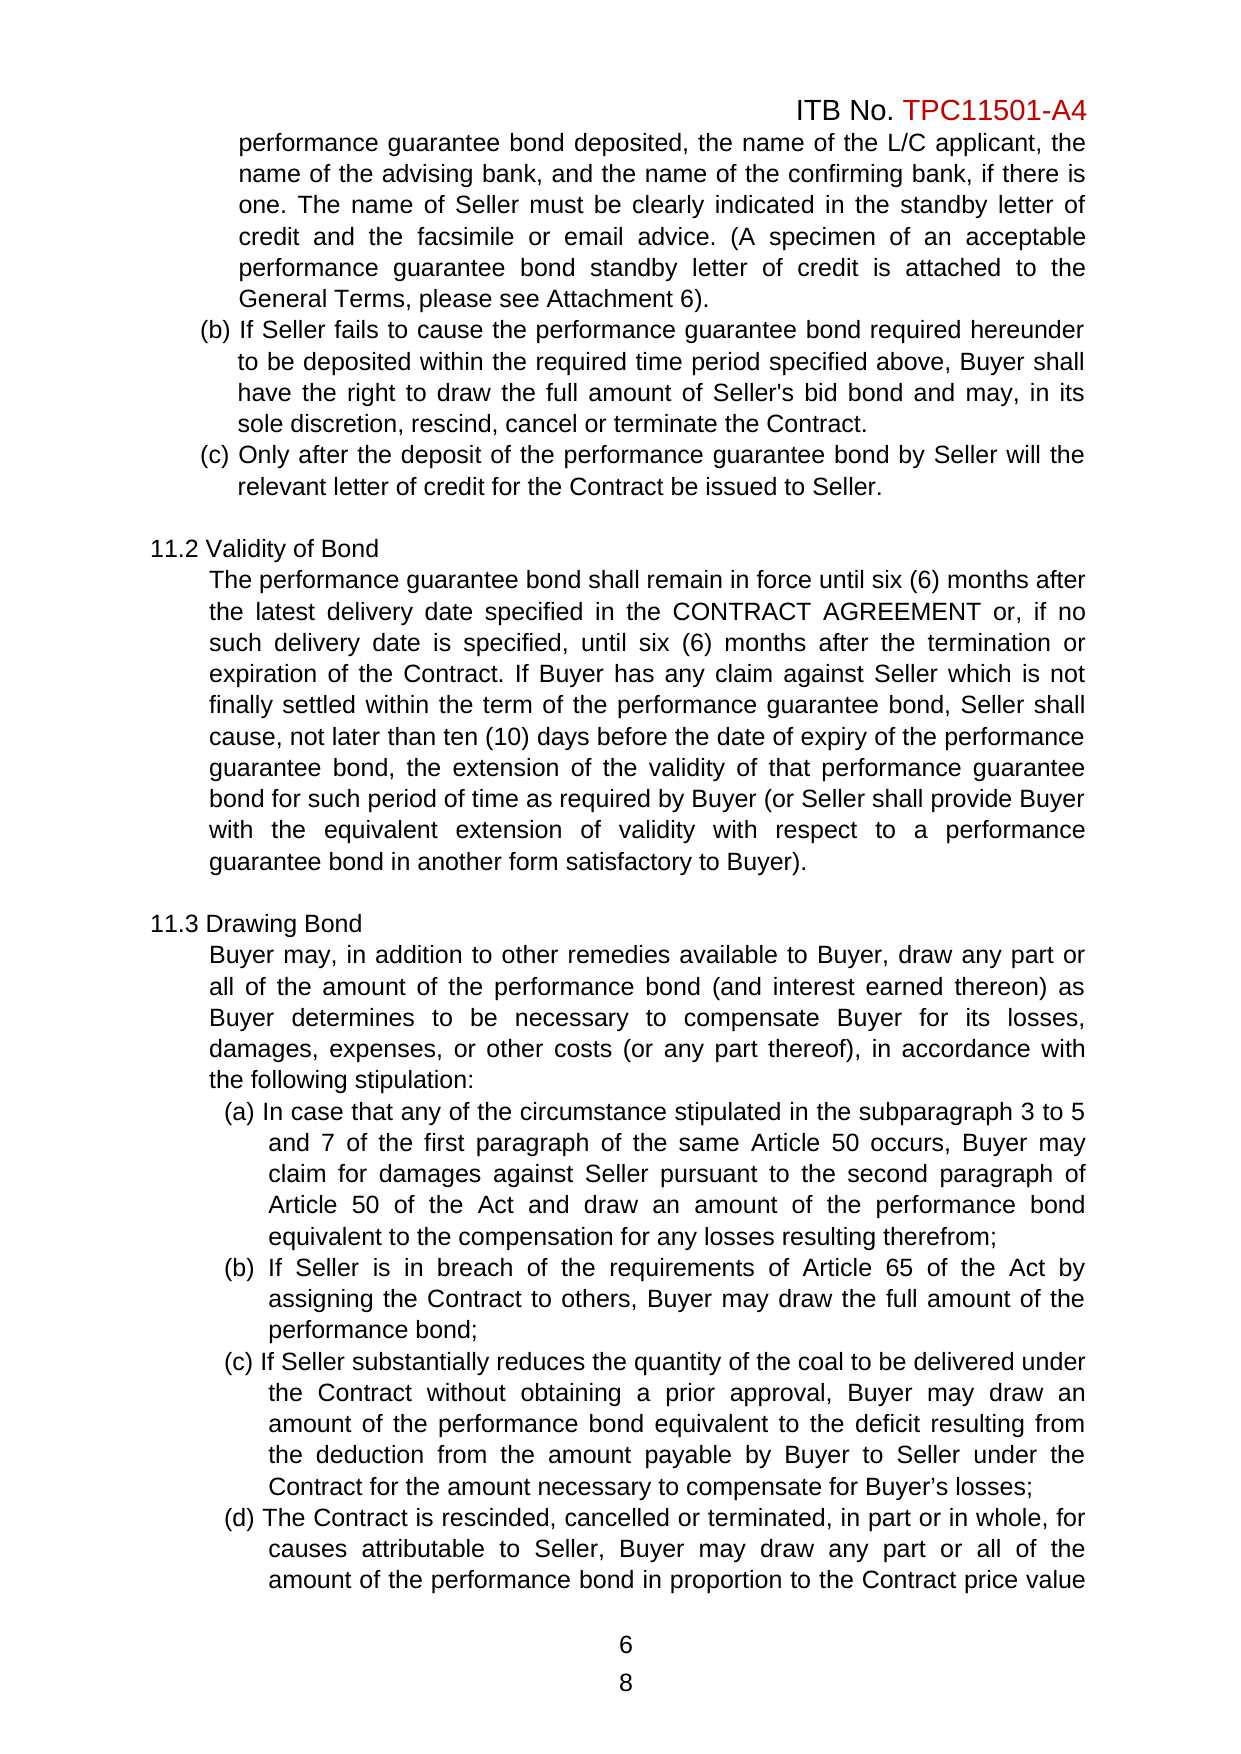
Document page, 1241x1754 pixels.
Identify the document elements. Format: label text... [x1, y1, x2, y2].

text (c) Only after the deposit of the performance guarantee bond by Seller will the relevant letter of credit for the Contract be issued to Seller. [200, 439, 1086, 501]
text Buyer may, in addition to other remedies available to Buyer, draw any part or all of the amount of the performance bond (and interest earned thereon) as Buyer determines to be necessary to compensate Buyer for its losses, damages, expenses, or other costs (or any part thereof), in accordance with the following stipulation: [209, 939, 1087, 1095]
text (b) If Seller is in breach of the requirements of Article 65 of the Act by assigning the Contract to others, Buyer may draw the full amount of the performance bond; [224, 1251, 1087, 1345]
text (c) If Seller substantially reduces the quantity of the coal to be delivered under the Contract without obtaining a prior approval, Buyer may draw an amount of the performance bond equivalent to the deficit resulting from the deduction from the amount payable by Buyer to Seller under the Contract for the amount necessary to compensate for Buyer’s losses; [224, 1345, 1087, 1501]
text (b) If Seller fails to cause the performance guarantee bond required hereunder to be deposited within the required time period specified above, Buyer shall have the right to draw the full amount of Seller's bid bond and may, in its sole discretion, rescind, cancel or terminate the Contract. [200, 314, 1086, 439]
text 11.2 Validity of Bond [150, 532, 1086, 564]
text performance guarantee bond deposited, the name of the L/C applicant, the name of the advising bank, and the name of the confirming bank, if there is one. The name of Seller must be clearly indicated in the standby letter of credit and the facsimile or email advice. (A specimen of an acceptable performance guarantee bond standby letter of credit is attached to the General Terms, please see Attachment 6). [224, 126, 1087, 314]
text (d) The Contract is rescinded, cancelled or terminated, in part or in whole, for causes attributable to Seller, Buyer may draw any part or all of the amount of the performance bond in proportion to the Contract price value [224, 1501, 1087, 1595]
text 11.3 Drawing Bond [150, 907, 1087, 939]
text (a) In case that any of the circumstance stipulated in the subparagraph 3 to 5 and 7 of the first paragraph of the same Article 50 occurs, Buyer may claim for damages against Seller pursuant to the second paragraph of Article 50 of the Act and draw an amount of the performance bond equivalent to the compensation for any losses resulting therefrom; [224, 1095, 1087, 1251]
text The performance guarantee bond shall remain in force until six (6) months after the latest delivery date specified in the CONTRACT AGREEMENT or, if no such delivery date is specified, until six (6) months after the termination or expiration of the Contract. If Buyer has any claim against Seller which is not finally settled within the term of the performance guarantee bond, Seller shall cause, not later than ten (10) days before the date of expiry of the performance guarantee bond, the extension of the validity of that performance guarantee bond for such period of time as required by Buyer (or Seller shall provide Buyer with the equivalent extension of validity with respect to a performance guarantee bond in another form satisfactory to Buyer). [209, 564, 1087, 876]
